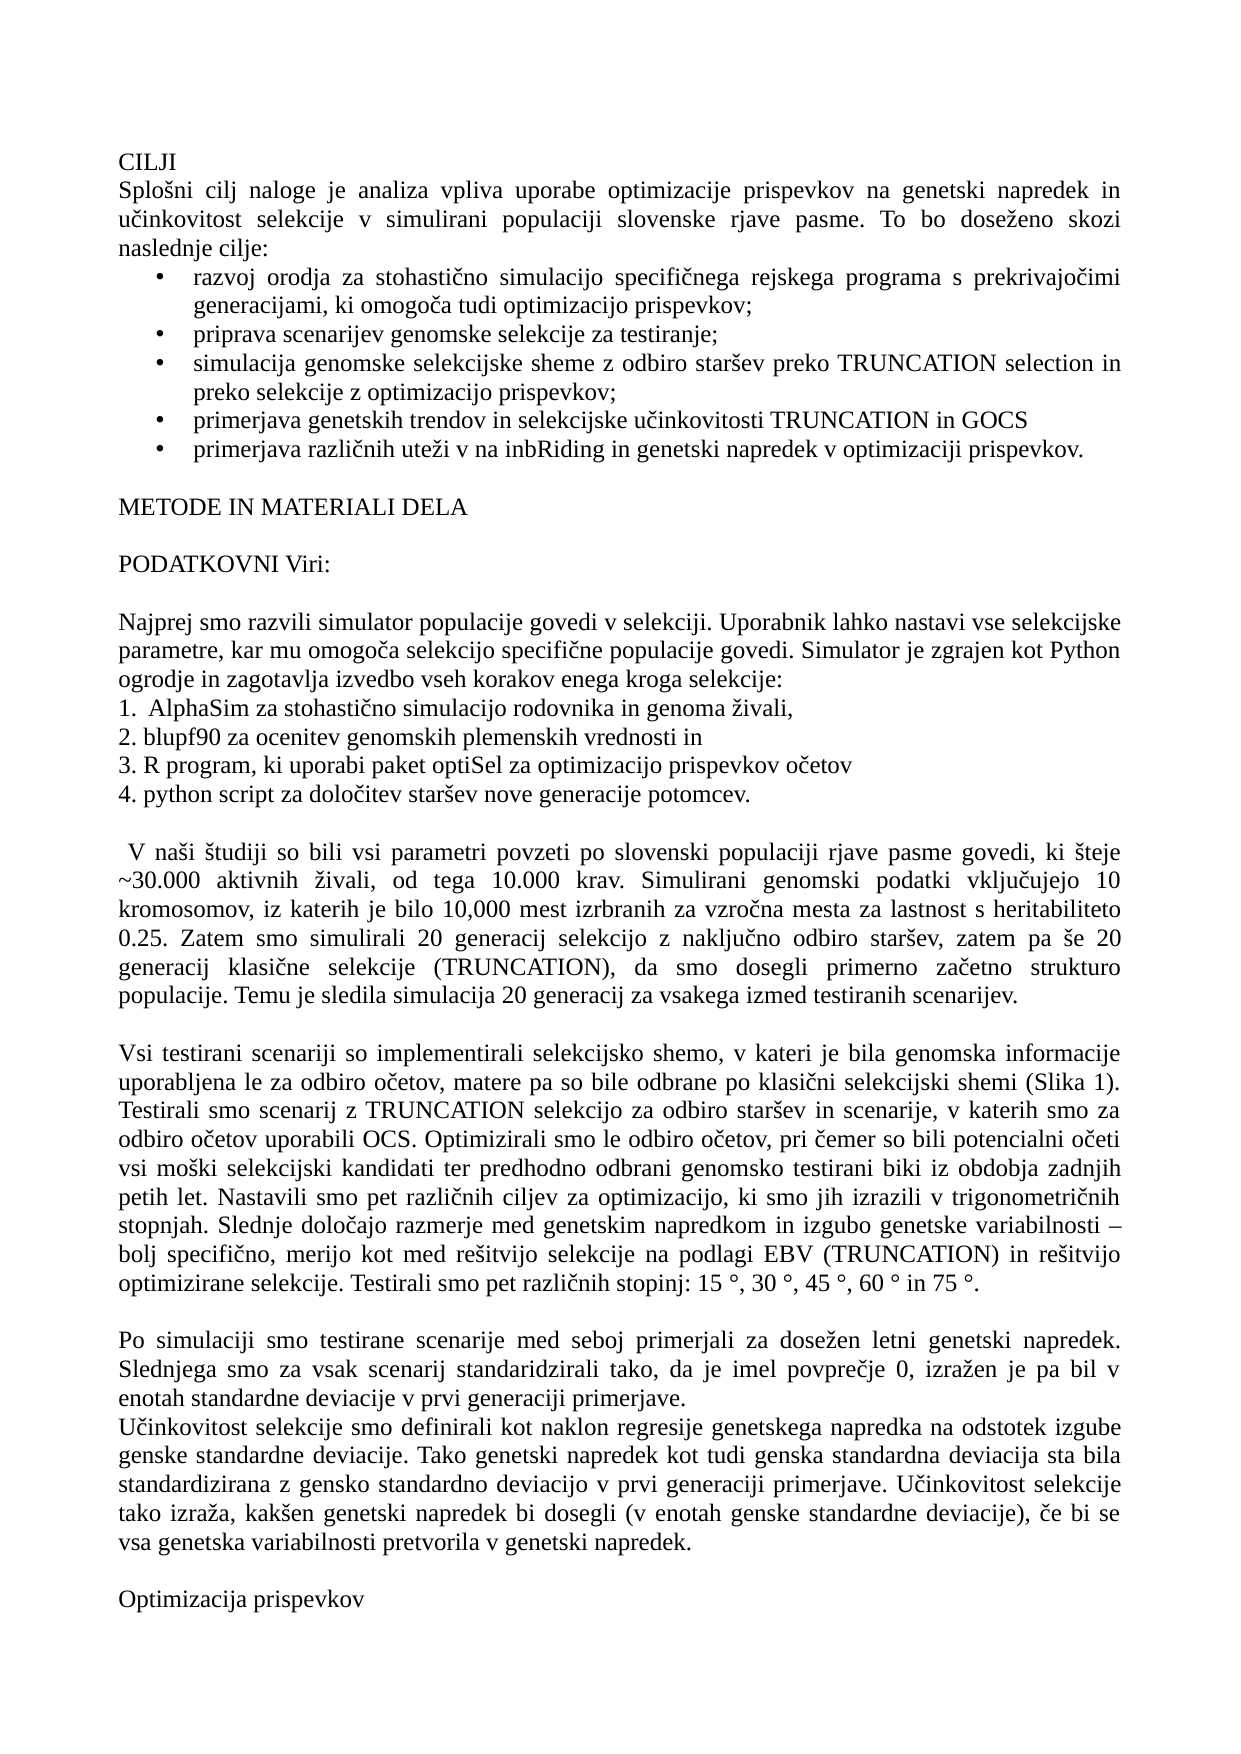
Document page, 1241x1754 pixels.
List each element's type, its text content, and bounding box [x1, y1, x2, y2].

list primerjava različnih uteži v na inbRiding in genetski napredek v optimizaciji prispevkov. [156, 434, 1122, 463]
text Najprej smo razvili simulator populacije govedi v selekciji. Uporabnik lahko nastavi vse selekcijske parametre, kar mu omogoča selekcijo specifične populacije govedi. Simulator je zgrajen kot Python ogrodje in zagotavlja izvedbo vseh korakov enega kroga selekcije: [118, 607, 1122, 693]
list priprava scenarijev genomske selekcije za testiranje; [156, 319, 1122, 348]
text METODE IN MATERIALI DELA [118, 492, 1122, 521]
list simulacija genomske selekcijske sheme z odbiro staršev preko TRUNCATION selection in preko selekcije z optimizacijo prispevkov; [156, 348, 1122, 406]
text PODATKOVNI Viri: [118, 549, 1122, 578]
text Splošni cilj naloge je analiza vpliva uporabe optimizacije prispevkov na genetski napredek in učinkovitost selekcije v simulirani populaciji slovenske rjave pasme. To bo doseženo skozi naslednje cilje: [118, 176, 1122, 262]
list primerjava genetskih trendov in selekcijske učinkovitosti TRUNCATION in GOCS [156, 406, 1122, 434]
text 1. AlphaSim za stohastično simulacijo rodovnika in genoma živali, [118, 693, 1122, 722]
text 2. blupf90 za ocenitev genomskih plemenskih vrednosti in [118, 722, 1122, 751]
text Optimizacija prispevkov [118, 1584, 1122, 1613]
text V naši študiji so bili vsi parametri povzeti po slovenski populaciji rjave pasme govedi, ki šteje ~30.000 aktivnih živali, od tega 10.000 krav. Simulirani genomski podatki vključujejo 10 kromosomov, iz katerih je bilo 10,000 mest izrbranih za vzročna mesta za lastnost s heritabiliteto 0.25. Zatem smo simulirali 20 generacij selekcijo z naključno odbiro staršev, zatem pa še 20 generacij klasične selekcije (TRUNCATION), da smo dosegli primerno začetno strukturo populacije. Temu je sledila simulacija 20 generacij za vsakega izmed testiranih scenarijev. [118, 837, 1122, 1009]
text CILJI [118, 147, 1122, 176]
text Vsi testirani scenariji so implementirali selekcijsko shemo, v kateri je bila genomska informacije uporabljena le za odbiro očetov, matere pa so bile odbrane po klasični selekcijski shemi (Slika 1). Testirali smo scenarij z TRUNCATION selekcijo za odbiro staršev in scenarije, v katerih smo za odbiro očetov uporabili OCS. Optimizirali smo le odbiro očetov, pri čemer so bili potencialni očeti vsi moški selekcijski kandidati ter predhodno odbrani genomsko testirani biki iz obdobja zadnjih petih let. Nastavili smo pet različnih ciljev za optimizacijo, ki smo jih izrazili v trigonometričnih stopnjah. Slednje določajo razmerje med genetskim napredkom in izgubo genetske variabilnosti – bolj specifično, merijo kot med rešitvijo selekcije na podlagi EBV (TRUNCATION) in rešitvijo optimizirane selekcije. Testirali smo pet različnih stopinj: 15 °, 30 °, 45 °, 60 ° in 75 °. [118, 1038, 1122, 1297]
list razvoj orodja za stohastično simulacijo specifičnega rejskega programa s prekrivajočimi generacijami, ki omogoča tudi optimizacijo prispevkov; [156, 262, 1122, 319]
text 3. R program, ki uporabi paket optiSel za optimizacijo prispevkov očetov [118, 751, 1122, 779]
text 4. python script za določitev staršev nove generacije potomcev. [118, 779, 1122, 808]
text Učinkovitost selekcije smo definirali kot naklon regresije genetskega napredka na odstotek izgube genske standardne deviacije. Tako genetski napredek kot tudi genska standardna deviacija sta bila standardizirana z gensko standardno deviacijo v prvi generaciji primerjave. Učinkovitost selekcije tako izraža, kakšen genetski napredek bi dosegli (v enotah genske standardne deviacije), če bi se vsa genetska variabilnosti pretvorila v genetski napredek. [118, 1412, 1122, 1556]
text Po simulaciji smo testirane scenarije med seboj primerjali za dosežen letni genetski napredek. Slednjega smo za vsak scenarij standaridzirali tako, da je imel povprečje 0, izražen je pa bil v enotah standardne deviacije v prvi generaciji primerjave. [118, 1326, 1122, 1412]
